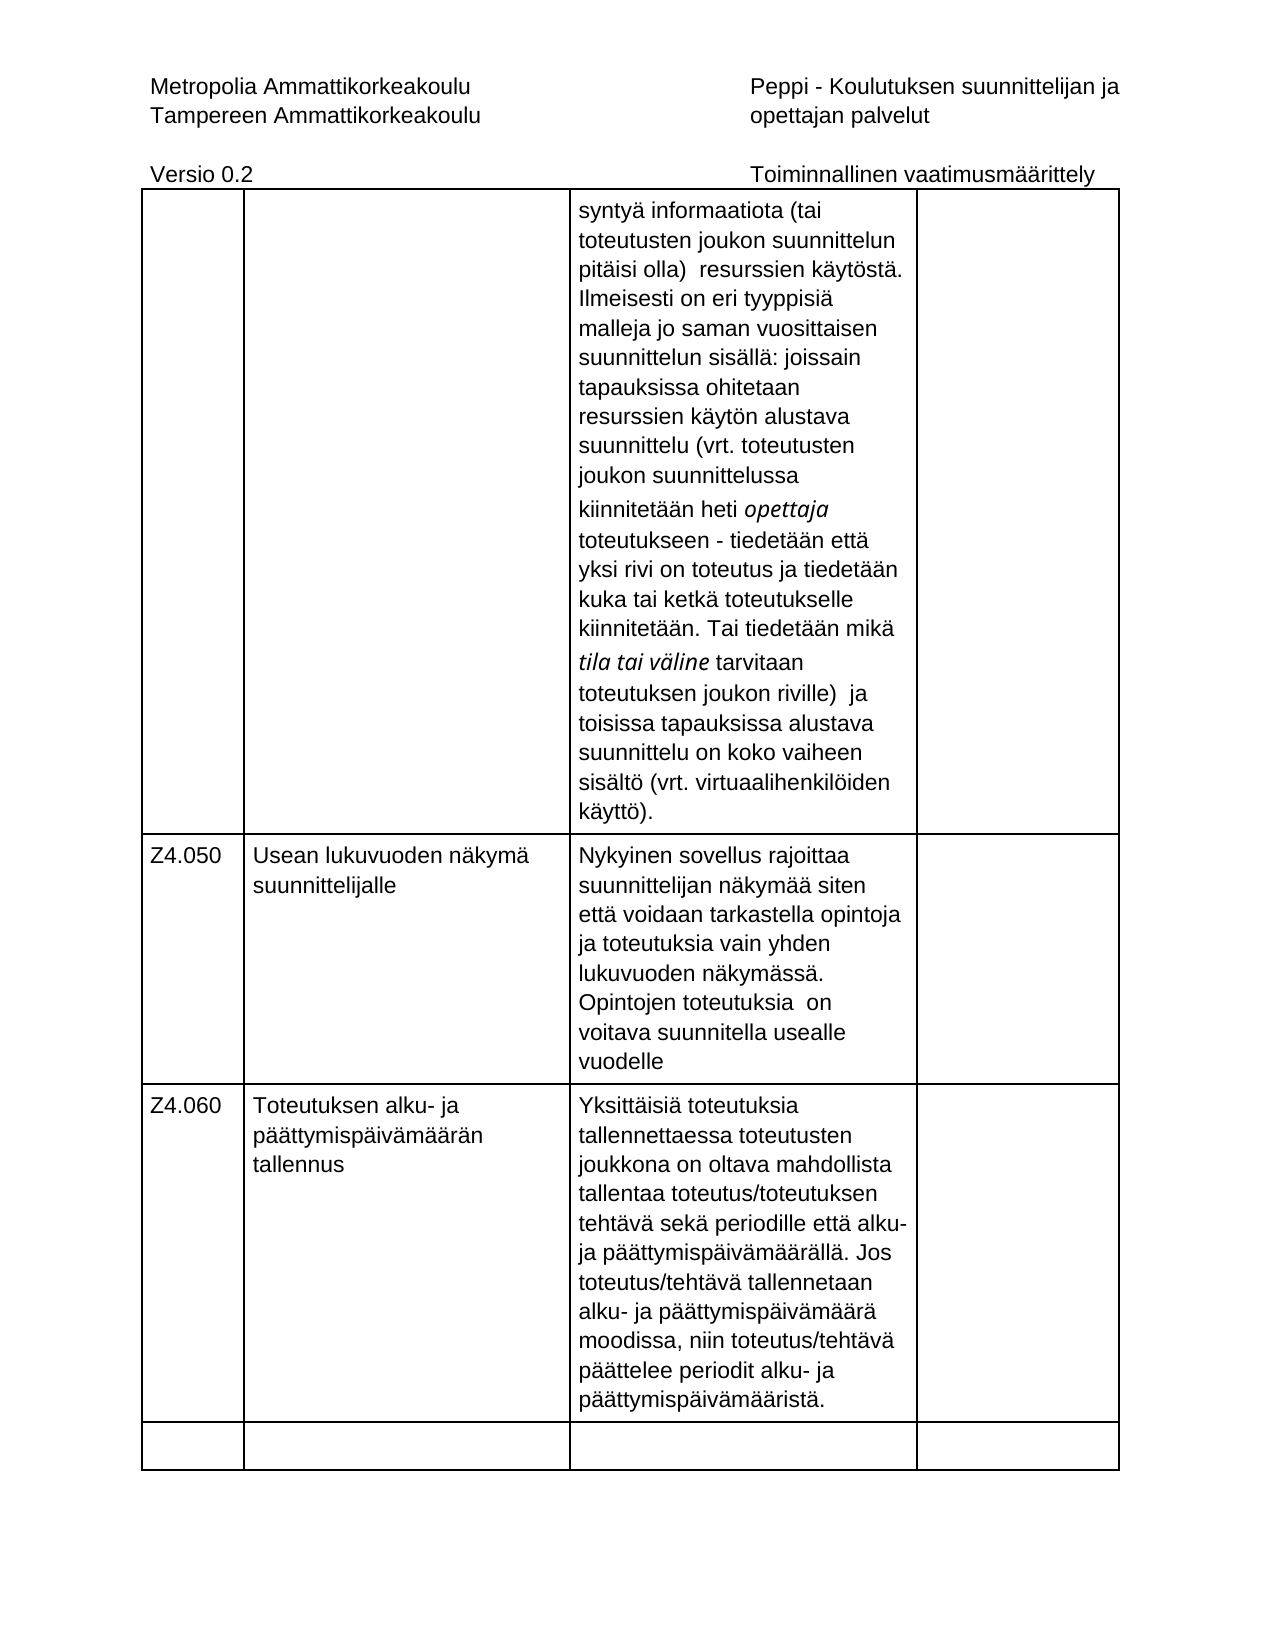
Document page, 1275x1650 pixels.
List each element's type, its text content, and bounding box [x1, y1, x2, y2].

table_cell Yksittäisiä toteutuksia tallennettaessa toteutusten joukkona on oltava mahdollista tallentaa toteutus/toteutuksen tehtävä sekä periodille että alku- ja päättymispäivämäärällä. Jos toteutus/tehtävä tallennetaan alku- ja päättymispäivämäärä moodissa, niin toteutus/tehtävä päättelee periodit alku- ja päättymispäivämääristä. [571, 1085, 916, 1421]
table_cell [245, 1423, 569, 1469]
table_cell [143, 1423, 243, 1469]
table_cell [245, 190, 569, 832]
table_cell [918, 835, 1118, 1082]
table_cell [918, 1423, 1118, 1469]
table_cell Usean lukuvuoden näkymä suunnittelijalle [245, 835, 569, 1082]
table_cell Z4.060 [143, 1085, 243, 1421]
table_cell [571, 1423, 916, 1469]
table_cell Z4.050 [143, 835, 243, 1082]
table_cell [918, 1085, 1118, 1421]
table_cell syntyä informaatiota (tai toteutusten joukon suunnittelun pitäisi olla) resurssien käytöstä. Ilmeisesti on eri tyyppisiä malleja jo saman vuosittaisen suunnittelun sisällä: joissain tapauksissa ohitetaan resurssien käytön alustava suunnittelu (vrt. toteutusten joukon suunnittelussa kiinnitetään heti opettaja toteutukseen - tiedetään että yksi rivi on toteutus ja tiedetään kuka tai ketkä toteutukselle kiinnitetään. Tai tiedetään mikä tila tai väline tarvitaan toteutuksen joukon riville) ja toisissa tapauksissa alustava suunnittelu on koko vaiheen sisältö (vrt. virtuaalihenkilöiden käyttö). [571, 190, 916, 832]
table_cell [918, 190, 1118, 832]
table_cell [143, 190, 243, 832]
table_cell Toteutuksen alku- ja päättymispäivämäärän tallennus [245, 1085, 569, 1421]
table_cell Nykyinen sovellus rajoittaa suunnittelijan näkymää siten että voidaan tarkastella opintoja ja toteutuksia vain yhden lukuvuoden näkymässä. Opintojen toteutuksia on voitava suunnitella usealle vuodelle [571, 835, 916, 1082]
